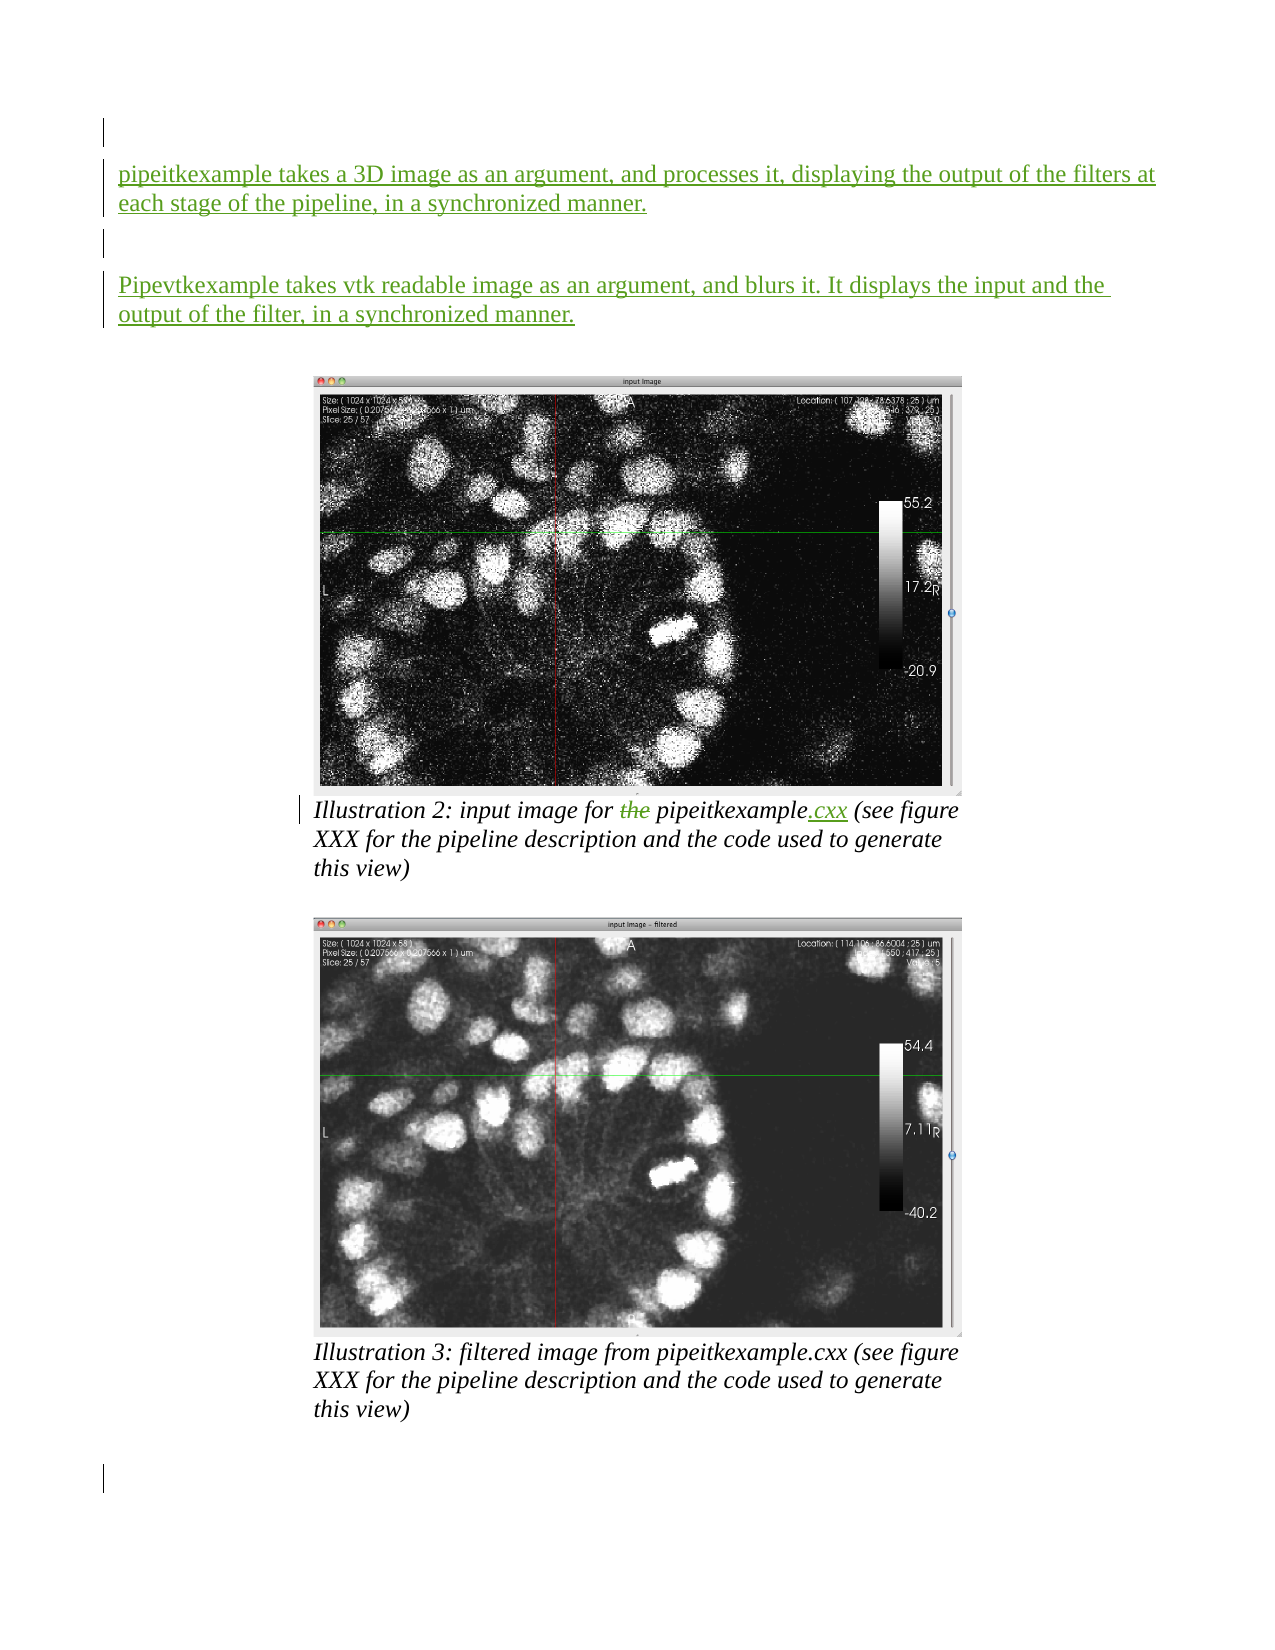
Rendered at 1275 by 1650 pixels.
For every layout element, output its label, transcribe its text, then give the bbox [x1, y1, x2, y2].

text Illustration 3: filtered image from pipeitkexample.cxx (see figure XXX for the pipeline description and the code used to generate this view) [313, 1337, 962, 1423]
picture [313, 376, 962, 796]
picture [313, 917, 962, 1337]
text pipeitkexample takes a 3D image as an argument, and processes it, displaying the output of the filters at each stage of the pipeline, in a synchronized manner. [118, 159, 1157, 217]
text Pipevtkexample takes vtk readable image as an argument, and blurs it. It displays the input and the output of the filter, in a synchronized manner. [118, 271, 1157, 328]
text Illustration 2: input image for pipeitkexample.cxx (see figure XXX for the pipeline description and the code used to generate this view) [313, 796, 962, 882]
